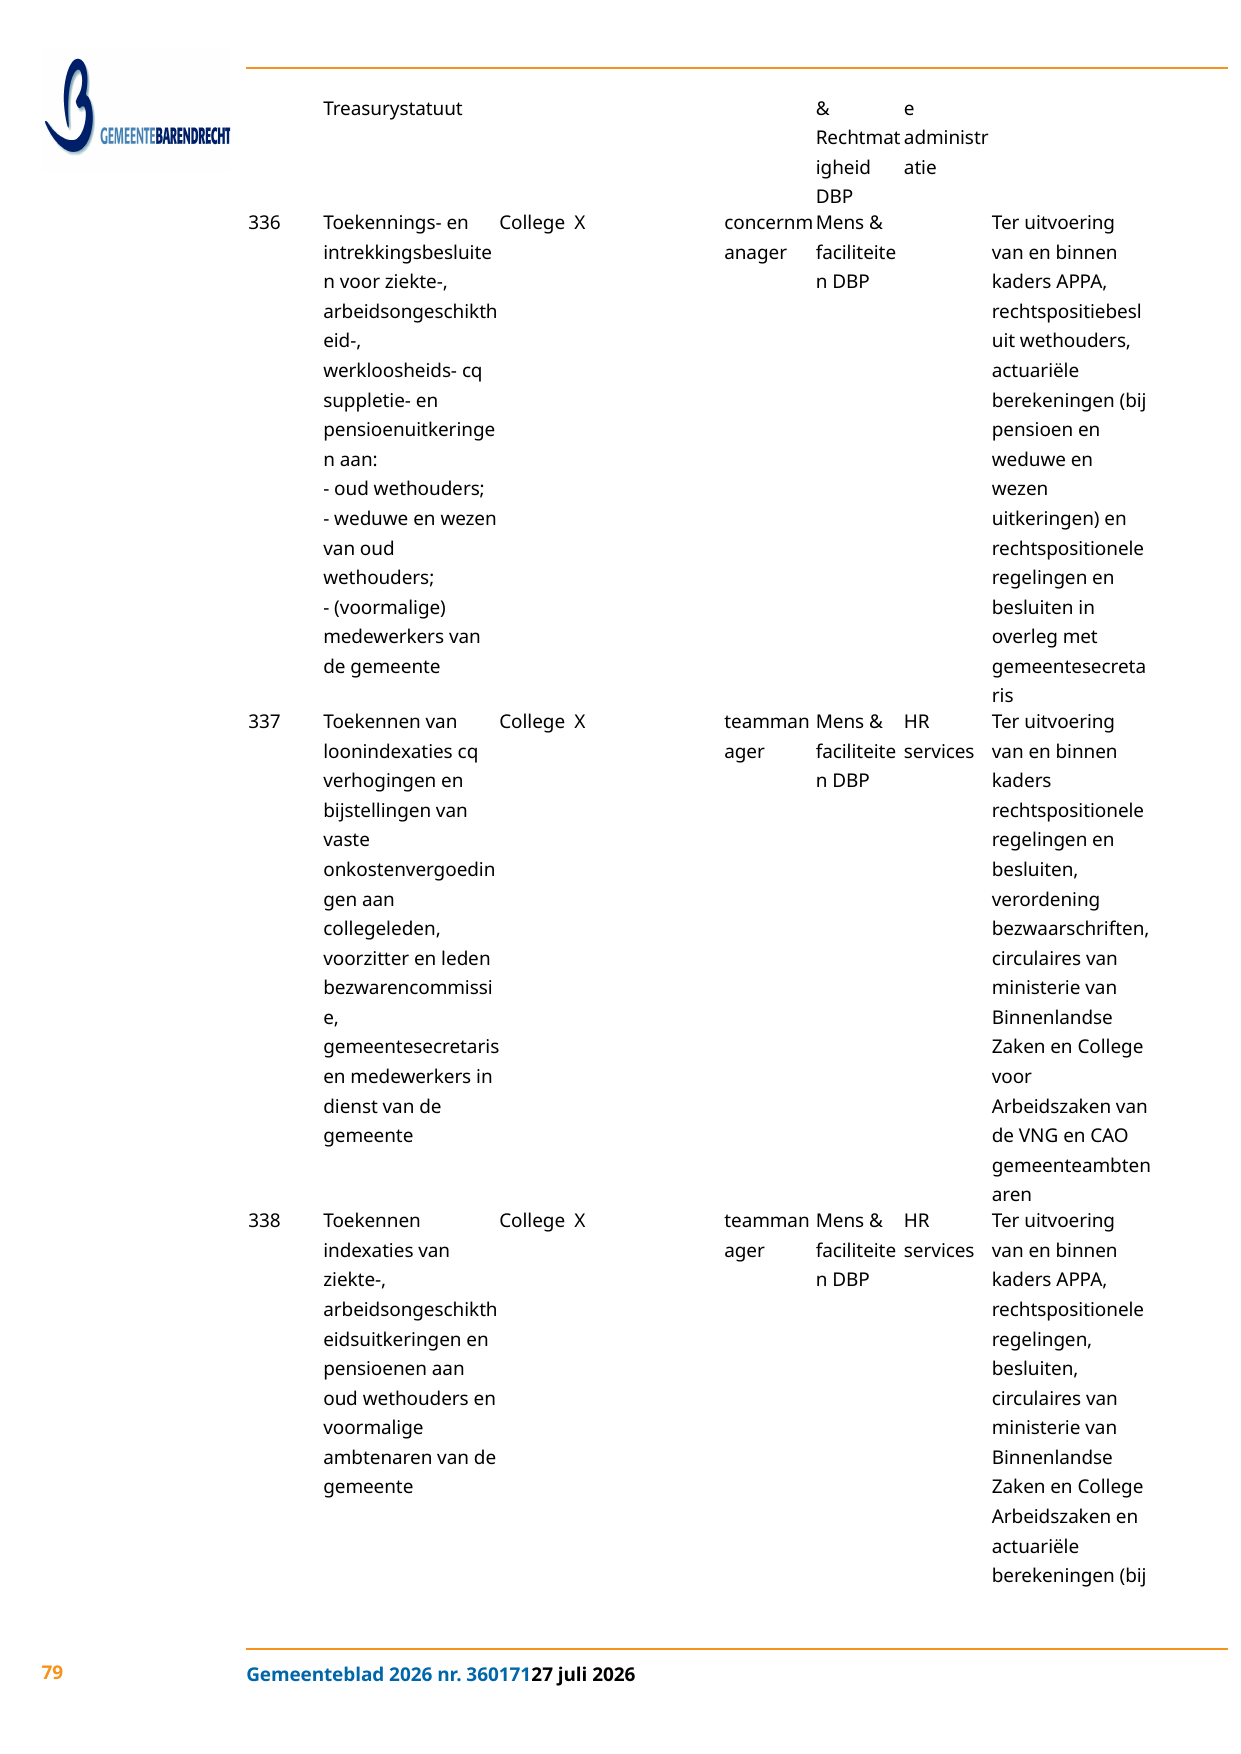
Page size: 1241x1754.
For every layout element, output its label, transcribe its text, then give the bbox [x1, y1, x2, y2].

table_cell Ter uitvoering van en binnen kaders APPA, rechtspositiebesluit wethouders, actuariële berekeningen (bij pensioen en weduwe en wezen uitkeringen) en rechtspositionele regelingen en besluiten in overleg met gemeentesecretaris [992, 209, 1152, 708]
table_cell Mens & faciliteiten DBP [816, 1208, 904, 1588]
table_cell teammanager [724, 1208, 816, 1588]
table_cell & Rechtmatigheid DBP [816, 95, 904, 209]
table_cell Mens & faciliteiten DBP [816, 708, 904, 1207]
table_cell X [574, 708, 649, 1207]
table_cell concernmanager [724, 209, 816, 708]
table_cell 338 [248, 1208, 323, 1588]
table_cell [499, 95, 574, 209]
table_cell e administratie [904, 95, 992, 209]
table_cell [649, 708, 724, 1207]
table_cell [649, 95, 724, 209]
table_cell 336 [248, 209, 323, 708]
table_cell Toekennings- en intrekkingsbesluiten voor ziekte-, arbeidsongeschiktheid-, werkloosheids- cq suppletie- en pensioenuitkeringen aan: - oud wethouders; - weduwe en wezen van oud wethouders; - (voormalige) medewerkers van de gemeente [323, 209, 499, 708]
table_cell [248, 95, 323, 209]
table_cell College [499, 1208, 574, 1588]
table_cell [574, 95, 649, 209]
picture [41, 47, 231, 172]
table_cell [992, 95, 1152, 209]
table_cell Ter uitvoering van en binnen kaders APPA, rechtspositionele regelingen, besluiten, circulaires van ministerie van Binnenlandse Zaken en College Arbeidszaken en actuariële berekeningen (bij [992, 1208, 1152, 1588]
table_cell HR services [904, 1208, 992, 1588]
table_cell Treasurystatuut [323, 95, 499, 209]
table_cell [649, 1208, 724, 1588]
table_cell 337 [248, 708, 323, 1207]
table_cell Ter uitvoering van en binnen kaders rechtspositionele regelingen en besluiten, verordening bezwaarschriften, circulaires van ministerie van Binnenlandse Zaken en College voor Arbeidszaken van de VNG en CAO gemeenteambtenaren [992, 708, 1152, 1207]
table_cell [724, 95, 816, 209]
table_cell X [574, 1208, 649, 1588]
table_cell College [499, 708, 574, 1207]
table_cell HR services [904, 708, 992, 1207]
table_cell teammanager [724, 708, 816, 1207]
table_cell [649, 209, 724, 708]
table_cell [904, 209, 992, 708]
table_cell X [574, 209, 649, 708]
table_cell Toekennen indexaties van ziekte-, arbeidsongeschiktheidsuitkeringen en pensioenen aan oud wethouders en voormalige ambtenaren van de gemeente [323, 1208, 499, 1588]
table_cell Toekennen van loonindexaties cq verhogingen en bijstellingen van vaste onkostenvergoedingen aan collegeleden, voorzitter en leden bezwarencommissie, gemeentesecretaris en medewerkers in dienst van de gemeente [323, 708, 499, 1207]
table_cell College [499, 209, 574, 708]
table_cell Mens & faciliteiten DBP [816, 209, 904, 708]
